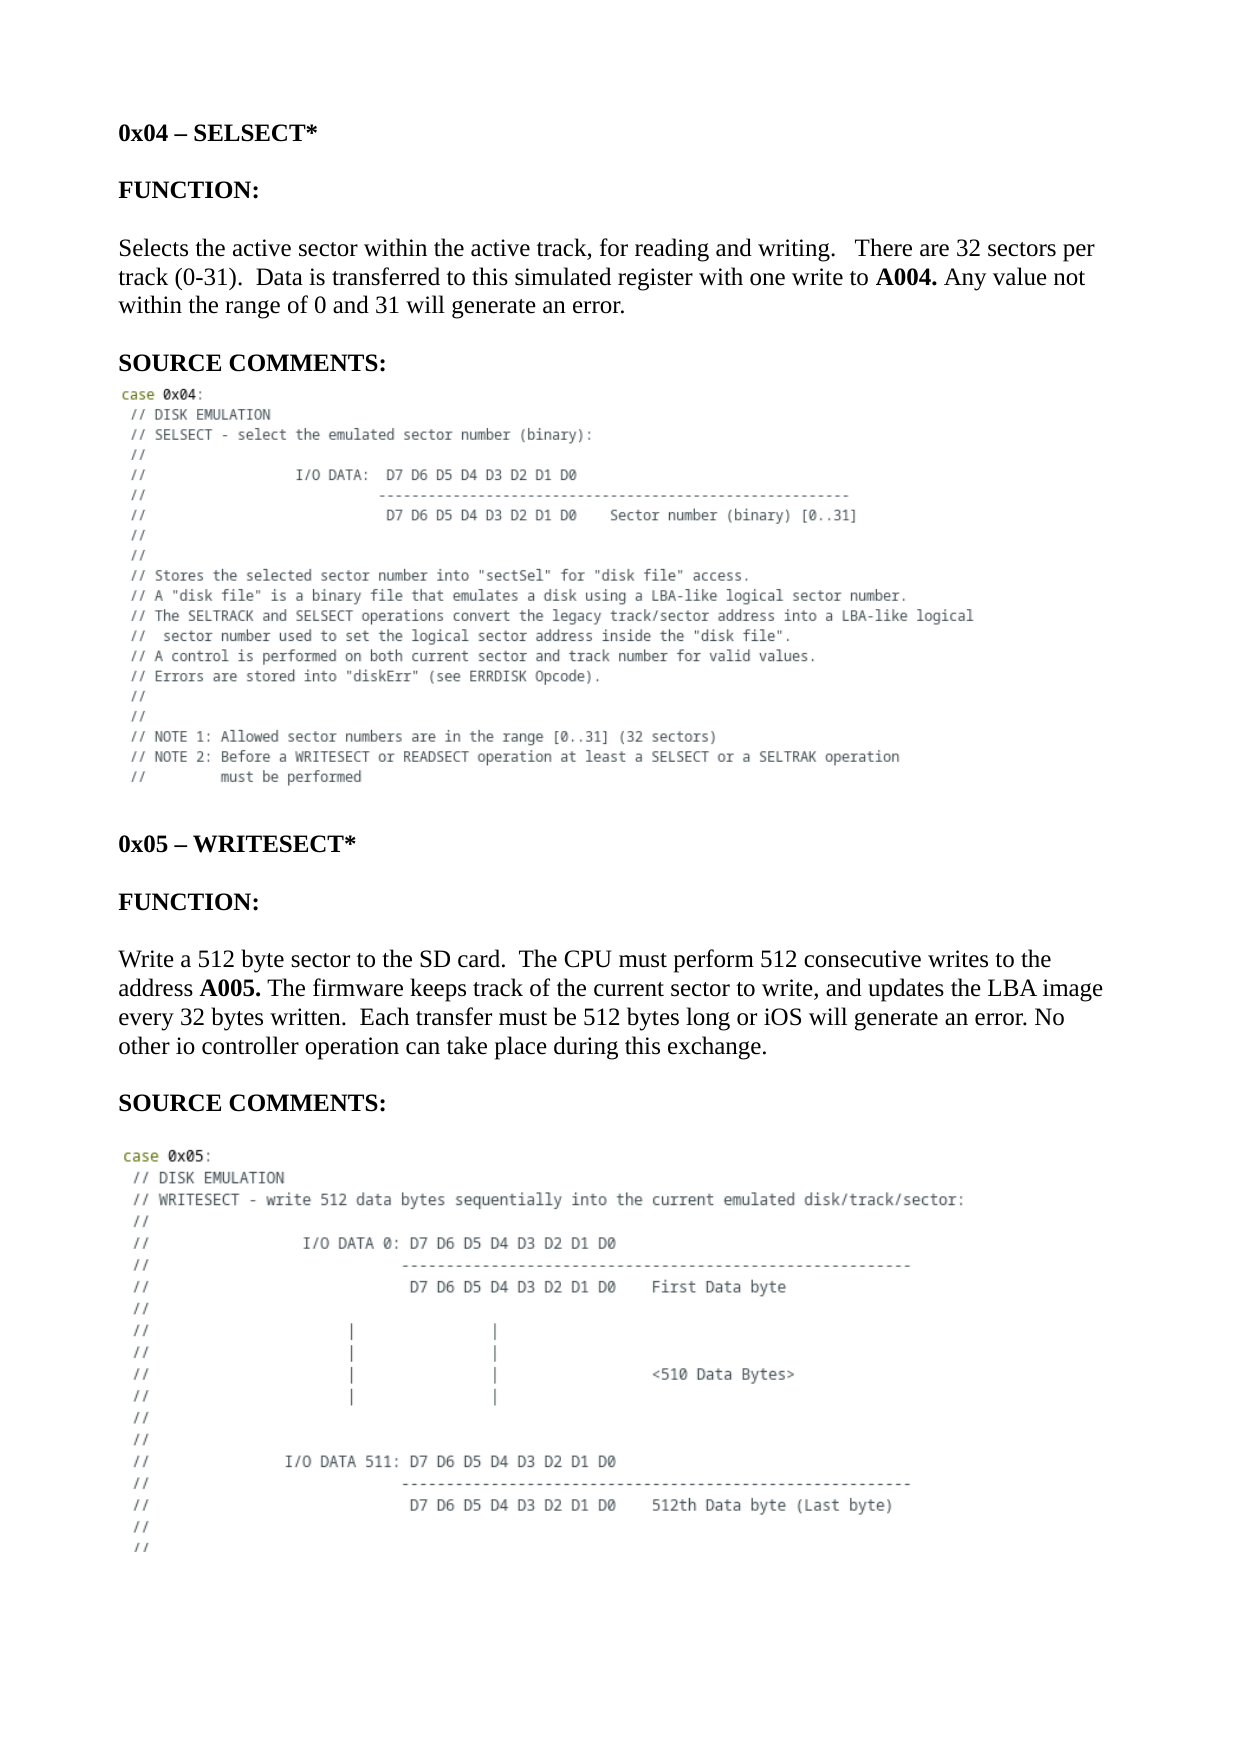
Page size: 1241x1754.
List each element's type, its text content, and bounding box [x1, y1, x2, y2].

text 0x04 – SELSECT* [118, 118, 1122, 147]
picture [118, 376, 1123, 801]
text Selects the active sector within the active track, for reading and writing. There are 32 sectors per track (0-31). Data is transferred to this simulated register with one write to A004. Any value not within the range of 0 and 31 will generate an error. [118, 233, 1122, 319]
text Write a 512 byte sector to the SD card. The CPU must perform 512 consecutive writes to the address A005. The firmware keeps track of the current sector to write, and updates the LBA image every 32 bytes written. Each transfer must be 512 bytes long or iOS will generate an error. No other io controller operation can take place during this exchange. [118, 944, 1122, 1059]
text SOURCE COMMENTS: [118, 348, 1122, 376]
picture [118, 1145, 1123, 1552]
text SOURCE COMMENTS: [118, 1088, 1122, 1117]
text FUNCTION: [118, 887, 1122, 916]
text 0x05 – WRITESECT* [118, 829, 1122, 858]
text FUNCTION: [118, 176, 1122, 204]
